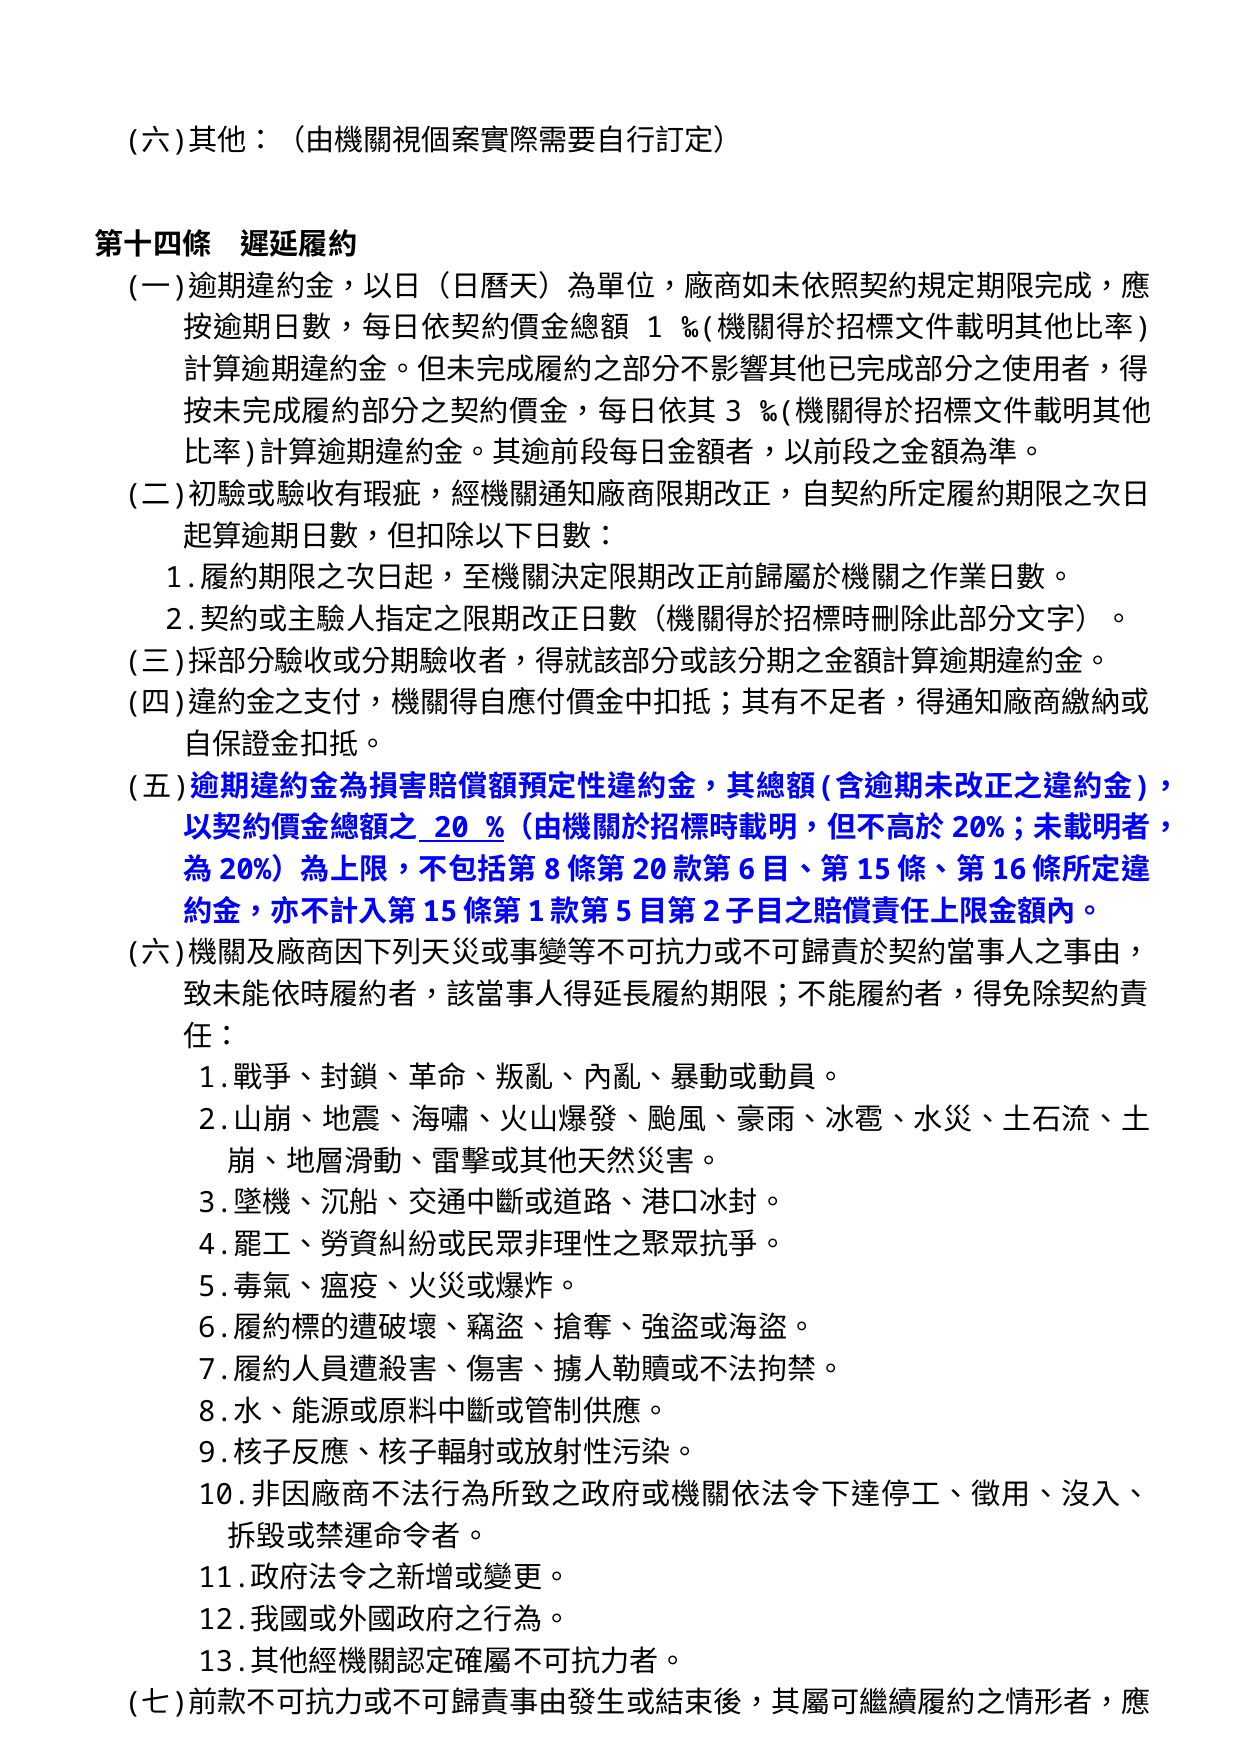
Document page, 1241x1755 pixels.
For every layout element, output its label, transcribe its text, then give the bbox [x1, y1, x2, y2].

text 2.契約或主驗人指定之限期改正日數（機關得於招標時刪除此部分文字）。 [165, 596, 1152, 638]
text 12.我國或外國政府之行為。 [198, 1596, 1152, 1638]
text (七)前款不可抗力或不可歸責事由發生或結束後，其屬可繼續履約之情形者，應 [124, 1679, 1152, 1721]
text 7.履約人員遭殺害、傷害、擄人勒贖或不法拘禁。 [198, 1346, 1152, 1388]
text 1.戰爭、封鎖、革命、叛亂、內亂、暴動或動員。 [198, 1054, 1152, 1096]
text (一)逾期違約金，以日（日曆天）為單位，廠商如未依照契約規定期限完成，應按逾期日數，每日依契約價金總額 1 ‰(機關得於招標文件載明其他比率)計算逾期違約金。但未完成履約之部分不影響其他已完成部分之使用者，得按未完成履約部分之契約價金，每日依其3 ‰(機關得於招標文件載明其他比率)計算逾期違約金。其逾前段每日金額者，以前段之金額為準。 [124, 263, 1152, 471]
text 5.毒氣、瘟疫、火災或爆炸。 [198, 1263, 1152, 1304]
text 8.水、能源或原料中斷或管制供應。 [198, 1388, 1152, 1429]
text 第十四條 遲延履約 [94, 221, 1152, 263]
text 13.其他經機關認定確屬不可抗力者。 [198, 1638, 1152, 1679]
text (六)其他：（由機關視個案實際需要自行訂定） [124, 96, 1152, 158]
text (五)逾期違約金為損害賠償額預定性違約金，其總額(含逾期未改正之違約金)，以契約價金總額之 20 %（由機關於招標時載明，但不高於20%；未載明者，為20%）為上限，不包括第8條第20款第6目、第15條、第16條所定違約金，亦不計入第15條第1款第5目第2子目之賠償責任上限金額內。 [124, 763, 1152, 929]
text 11.政府法令之新增或變更。 [198, 1554, 1152, 1596]
text 10.非因廠商不法行為所致之政府或機關依法令下達停工、徵用、沒入、拆毀或禁運命令者。 [198, 1471, 1152, 1554]
text 6.履約標的遭破壞、竊盜、搶奪、強盜或海盜。 [198, 1304, 1152, 1346]
text (四)違約金之支付，機關得自應付價金中扣抵；其有不足者，得通知廠商繳納或自保證金扣抵。 [124, 679, 1152, 763]
text 1.履約期限之次日起，至機關決定限期改正前歸屬於機關之作業日數。 [165, 554, 1152, 596]
text 2.山崩、地震、海嘯、火山爆發、颱風、豪雨、冰雹、水災、土石流、土崩、地層滑動、雷擊或其他天然災害。 [198, 1096, 1152, 1179]
text (三)採部分驗收或分期驗收者，得就該部分或該分期之金額計算逾期違約金。 [124, 638, 1152, 679]
text 3.墜機、沉船、交通中斷或道路、港口冰封。 [198, 1179, 1152, 1221]
text 4.罷工、勞資糾紛或民眾非理性之聚眾抗爭。 [198, 1221, 1152, 1263]
text (二)初驗或驗收有瑕疵，經機關通知廠商限期改正，自契約所定履約期限之次日起算逾期日數，但扣除以下日數： [124, 471, 1152, 554]
text (六)機關及廠商因下列天災或事變等不可抗力或不可歸責於契約當事人之事由，致未能依時履約者，該當事人得延長履約期限；不能履約者，得免除契約責任： [124, 929, 1152, 1054]
text 9.核子反應、核子輻射或放射性污染。 [198, 1429, 1152, 1471]
